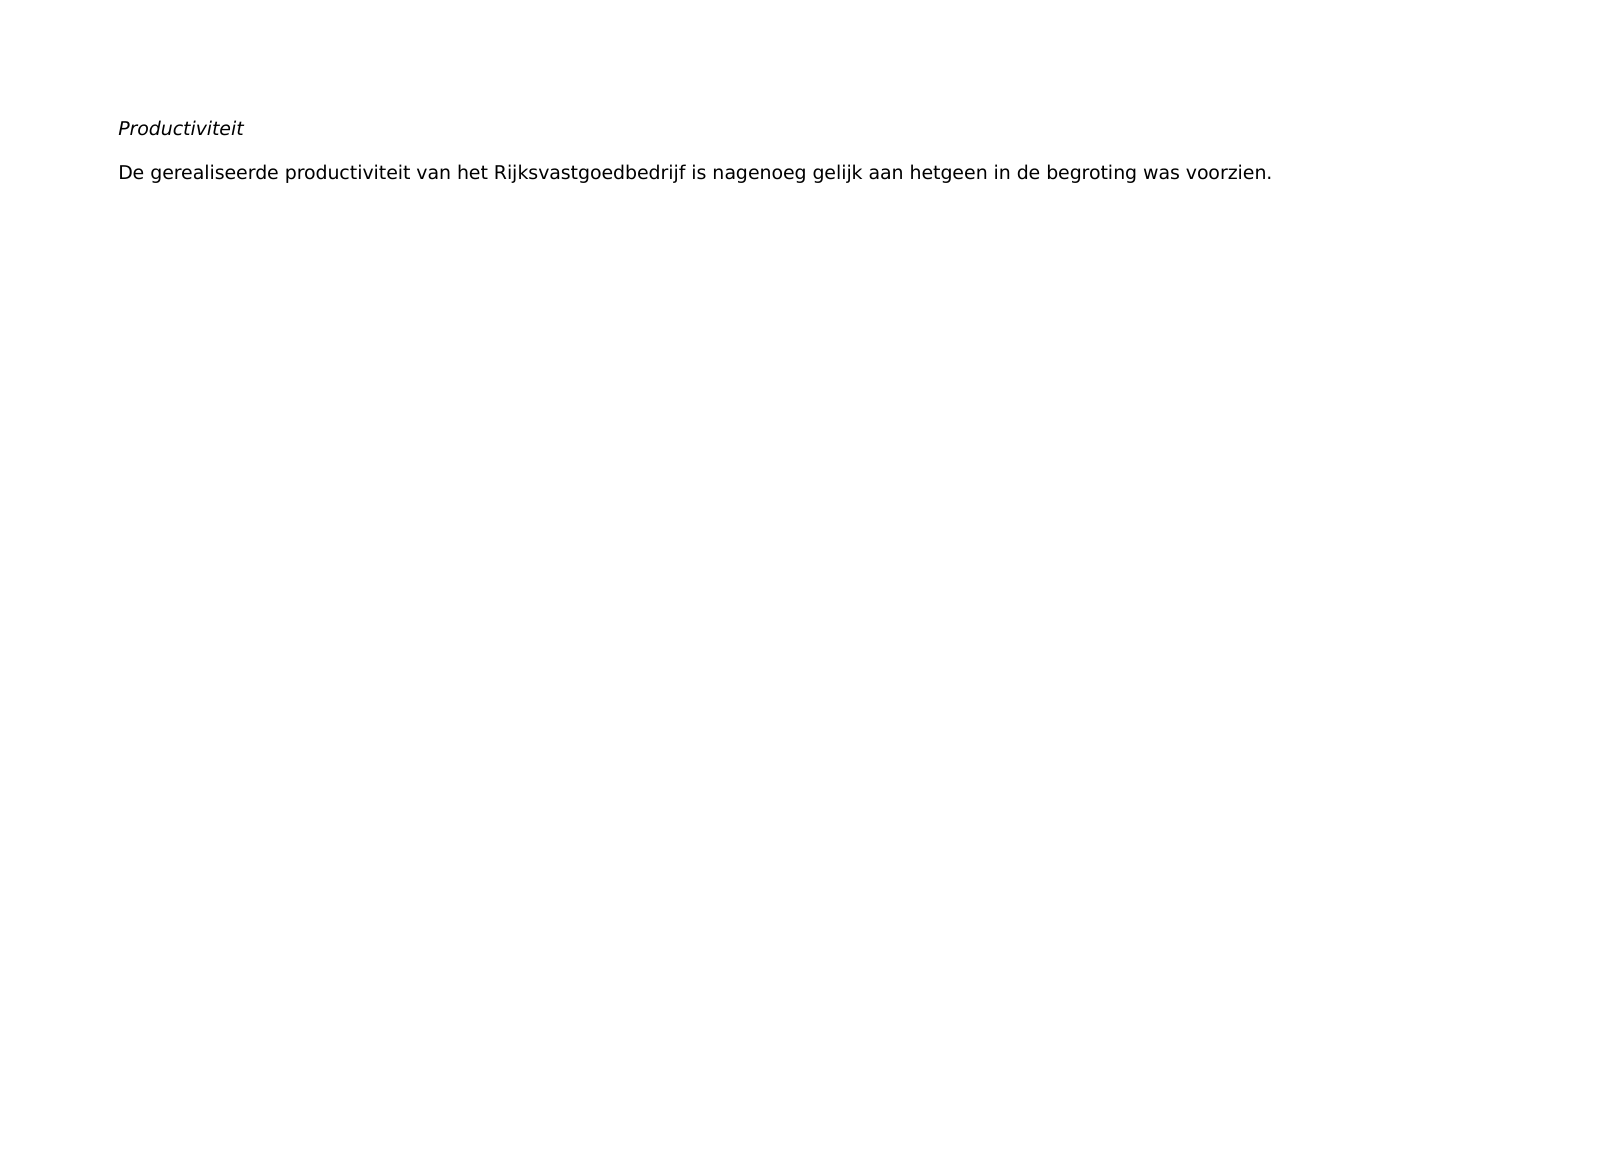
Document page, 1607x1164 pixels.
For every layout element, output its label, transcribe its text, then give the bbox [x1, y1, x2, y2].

subtitle Productiviteit [118, 118, 1488, 140]
text De gerealiseerde productiviteit van het Rijksvastgoedbedrijf is nagenoeg gelijk aan hetgeen in de begroting was voorzien. [118, 162, 1488, 184]
